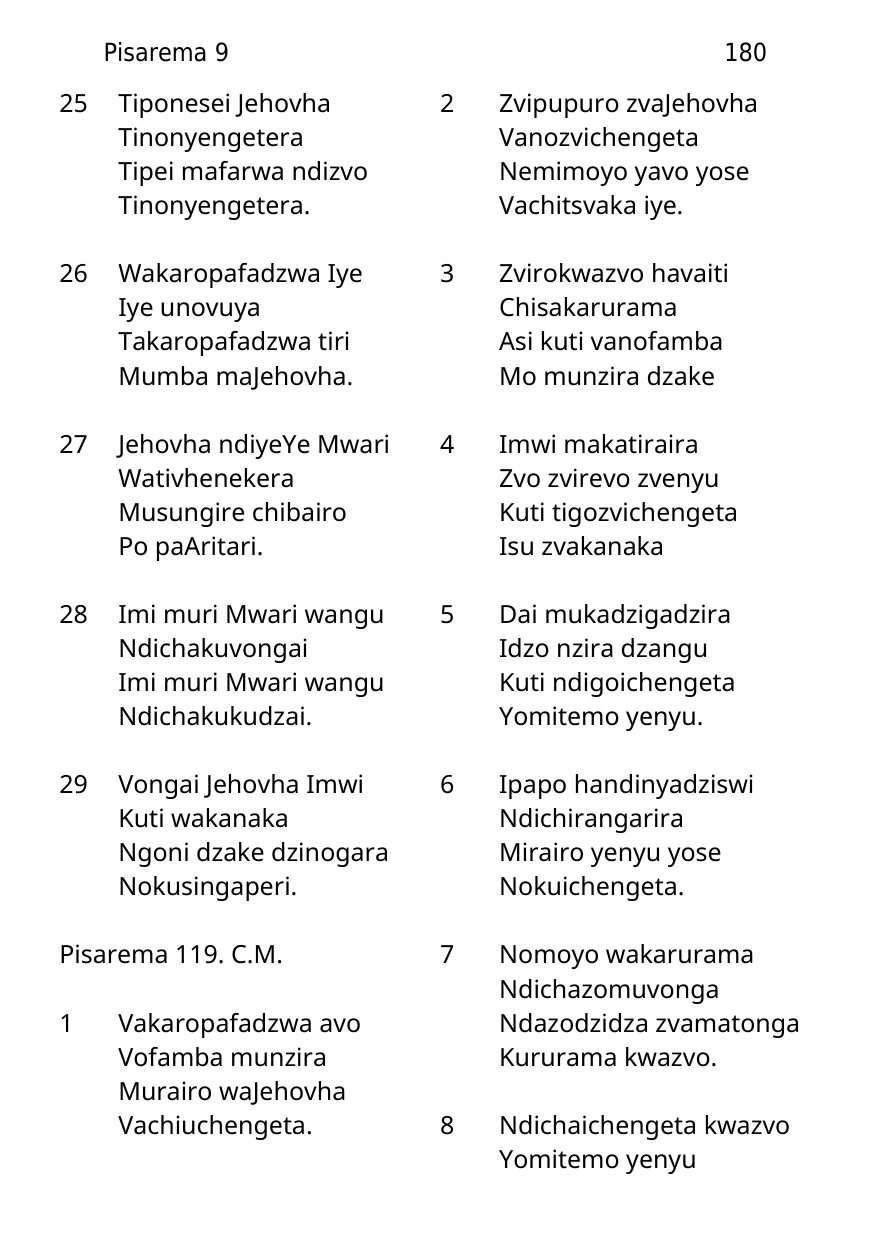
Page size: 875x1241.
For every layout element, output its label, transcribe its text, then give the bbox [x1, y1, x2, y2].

text Mumba maJehovha. [59, 358, 434, 392]
text Nemimoyo yavo yose [440, 154, 815, 188]
text Pisarema 119. C.M. [59, 937, 434, 971]
text 5 Dai mukadzigadzira [440, 597, 815, 631]
text Mirairo yenyu yose [440, 835, 815, 869]
text Isu zvakanaka [440, 528, 815, 562]
text 1 Vakaropafadzwa avo [59, 1005, 434, 1039]
text Vachitsvaka iye. [440, 188, 815, 222]
text Vanozvichengeta [440, 120, 815, 154]
text Asi kuti vanofamba [440, 324, 815, 358]
text Wativhenekera [59, 460, 434, 494]
text 28 Imi muri Mwari wangu [59, 597, 434, 631]
text Ndichazomuvonga [440, 971, 815, 1005]
text 27 Jehovha ndiyeYe Mwari [59, 426, 434, 460]
text Kuti ndigoichengeta [440, 665, 815, 699]
text 8 Ndichaichengeta kwazvo [440, 1107, 815, 1142]
text Ngoni dzake dzinogara [59, 835, 434, 869]
text Yomitemo yenyu. [440, 699, 815, 733]
text Ndichakukudzai. [59, 699, 434, 733]
text 25 Tiponesei Jehovha [59, 86, 434, 120]
text Yomitemo yenyu [440, 1142, 815, 1176]
text Takaropafadzwa tiri [59, 324, 434, 358]
text 26 Wakaropafadzwa Iye [59, 256, 434, 290]
text Ndichakuvongai [59, 631, 434, 665]
text Nokusingaperi. [59, 869, 434, 903]
text Kuti tigozvichengeta [440, 494, 815, 528]
text Chisakarurama [440, 290, 815, 324]
text 29 Vongai Jehovha Imwi [59, 767, 434, 801]
text 7 Nomoyo wakarurama [440, 937, 815, 971]
text Imi muri Mwari wangu [59, 665, 434, 699]
text Tipei mafarwa ndizvo [59, 154, 434, 188]
text Idzo nzira dzangu [440, 631, 815, 665]
text Kururama kwazvo. [440, 1039, 815, 1073]
text 2 Zvipupuro zvaJehovha [440, 86, 815, 120]
text Mo munzira dzake [440, 358, 815, 392]
text Murairo waJehovha [59, 1073, 434, 1107]
text Zvo zvirevo zvenyu [440, 460, 815, 494]
text Vofamba munzira [59, 1039, 434, 1073]
text Iye unovuya [59, 290, 434, 324]
text Tinonyengetera [59, 120, 434, 154]
text Ndichirangarira [440, 801, 815, 835]
text Kuti wakanaka [59, 801, 434, 835]
text Vachiuchengeta. [59, 1107, 434, 1142]
text Nokuichengeta. [440, 869, 815, 903]
text Po paAritari. [59, 528, 434, 562]
text 6 Ipapo handinyadziswi [440, 767, 815, 801]
text Musungire chibairo [59, 494, 434, 528]
text 3 Zvirokwazvo havaiti [440, 256, 815, 290]
text 4 Imwi makatiraira [440, 426, 815, 460]
text Tinonyengetera. [59, 188, 434, 222]
text Ndazodzidza zvamatonga [440, 1005, 815, 1039]
